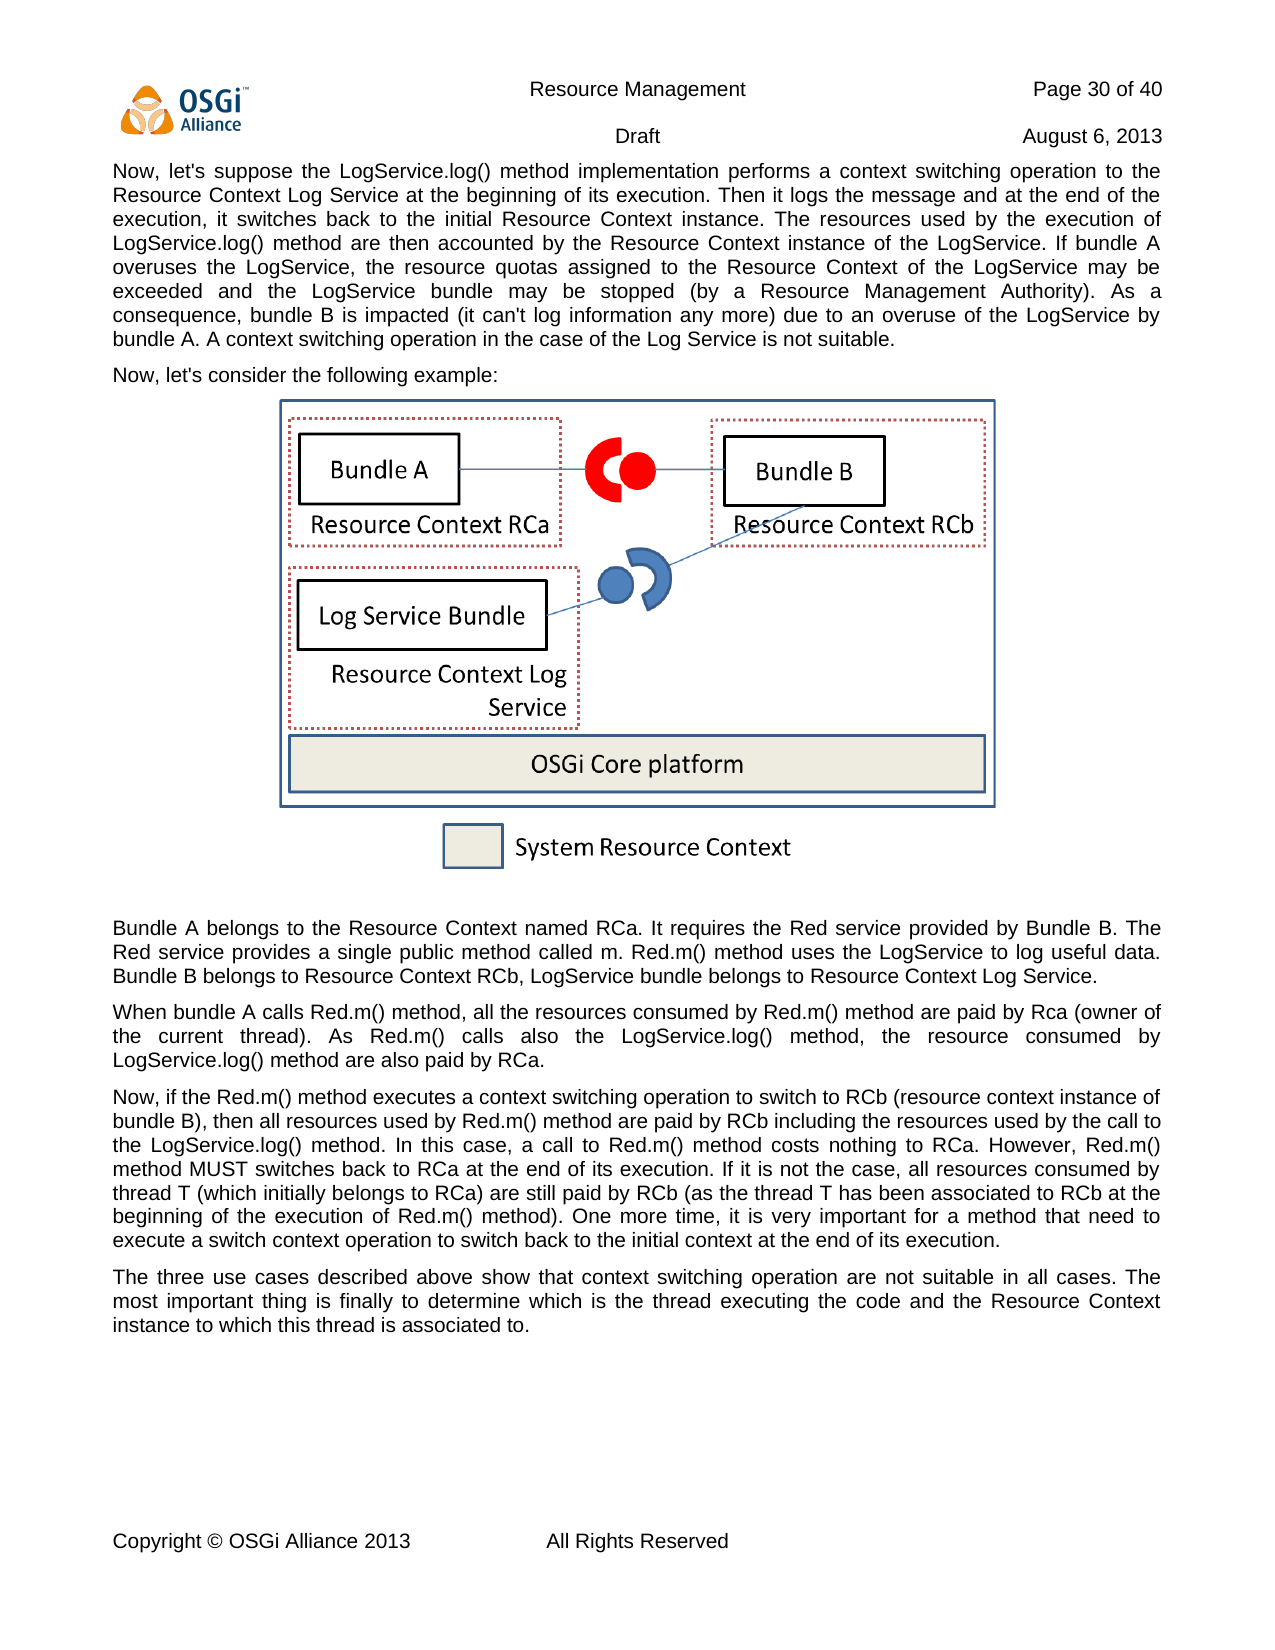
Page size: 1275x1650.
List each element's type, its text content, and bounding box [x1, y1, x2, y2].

text When bundle A calls Red.m() method, all the resources consumed by Red.m() method are paid by Rca (owner of the current thread). As Red.m() calls also the LogService.log() method, the resource consumed by LogService.log() method are also paid by RCa. [112, 1000, 1162, 1072]
text The three use cases described above show that context switching operation are not suitable in all cases. The most important thing is finally to determine which is the thread executing the code and the Resource Context instance to which this thread is associated to. [112, 1265, 1162, 1337]
text Now, if the Red.m() method executes a context switching operation to switch to RCb (resource context instance of bundle B), then all resources used by Red.m() method are paid by RCb including the resources used by the call to the LogService.log() method. In this case, a call to Red.m() method costs nothing to RCa. However, Red.m() method MUST switches back to RCa at the end of its execution. If it is not the case, all resources consumed by thread T (which initially belongs to RCa) are still paid by RCb (as the thread T has been associated to RCb at the beginning of the execution of Red.m() method). One more time, it is very important for a method that need to execute a switch context operation to switch back to the initial context at the end of its execution. [112, 1084, 1162, 1252]
text Bundle A belongs to the Resource Context named RCa. It requires the Red service provided by Bundle B. The Red service provides a single public method called m. Red.m() method uses the LogService to log useful data. Bundle B belongs to Resource Context RCb, LogService bundle belongs to Resource Context Log Service. [112, 916, 1162, 988]
text Now, let's suppose the LogService.log() method implementation performs a context switching operation to the Resource Context Log Service at the beginning of its execution. Then it logs the message and at the end of the execution, it switches back to the initial Resource Context instance. The resources used by the execution of LogService.log() method are then accounted by the Resource Context instance of the LogService. If bundle A overuses the LogService, the resource quotas assigned to the Resource Context of the LogService may be exceeded and the LogService bundle may be stopped (by a Resource Management Authority). As a consequence, bundle B is impacted (it can't log information any more) due to an overuse of the LogService by bundle A. A context switching operation in the case of the Log Service is not suitable. [112, 159, 1162, 351]
picture [113, 78, 257, 142]
text Now, let's consider the following example: [112, 363, 1162, 387]
picture [279, 399, 996, 880]
